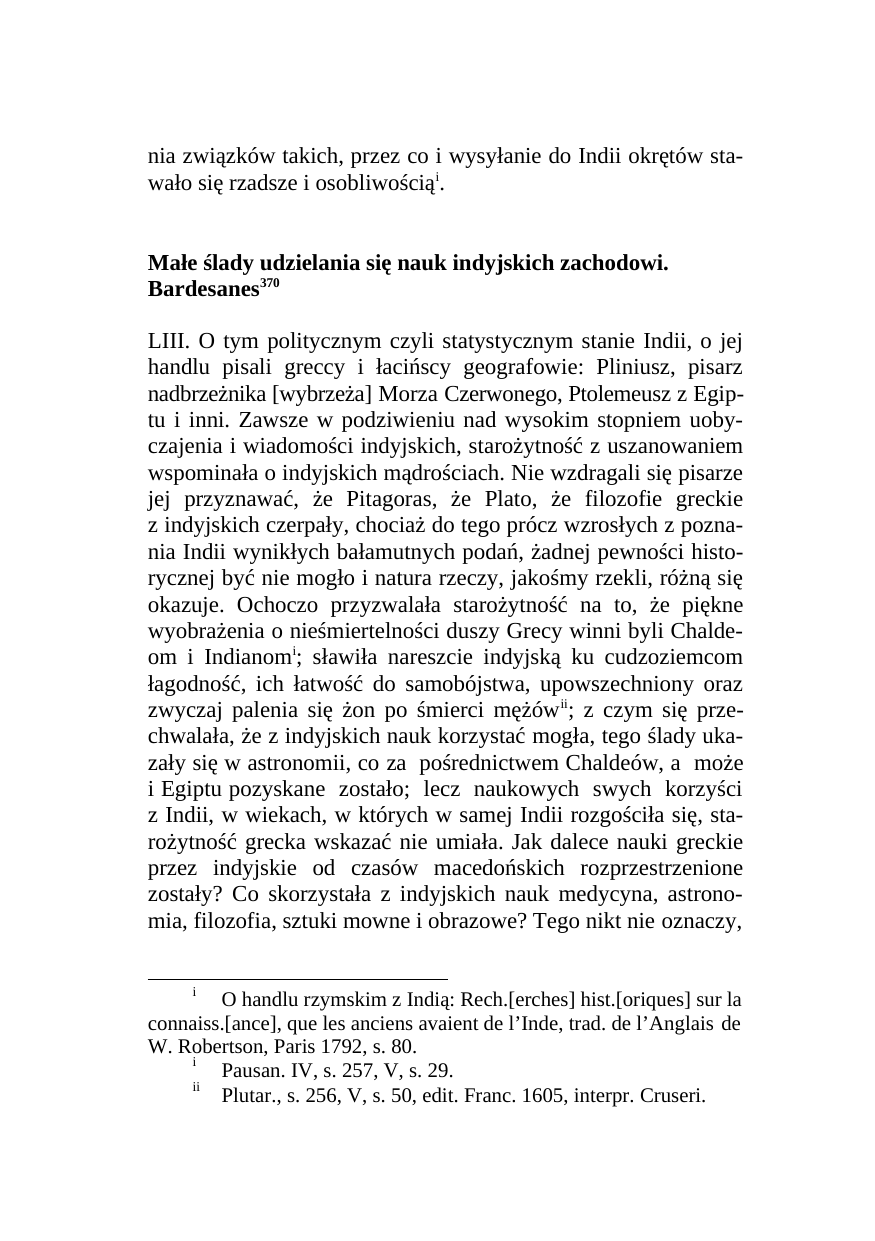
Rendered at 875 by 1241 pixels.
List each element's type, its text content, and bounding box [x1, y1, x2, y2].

text ii Plutar., s. 256, V, s. 50, edit. Franc. 1605, interpr. Cruseri. [192, 1082, 868, 1107]
text LIII. O tym politycznym czyli statystycznym stanie Indii, o jej handlu pisali greccy i łacińscy geografowie: Pliniusz, pisarz nadbrzeżnika [wybrzeża] Morza Czerwonego, Ptolemeusz z Egip- tu i inni. Zawsze w podziwieniu nad wysokim stopniem uoby- czajenia i wiadomości indyjskich, starożytność z uszanowaniem wspominała o indyjskich mądrościach. Nie wzdragali się pisarze jej przyznawać, że Pitagoras, że Plato, że filozofie greckie z indyjskich czerpały, chociaż do tego prócz wzrosłych z pozna- nia Indii wynikłych bałamutnych podań, żadnej pewności histo- rycznej być nie mogło i natura rzeczy, jakośmy rzekli, różną się okazuje. Ochoczo przyzwalała starożytność na to, że piękne wyobrażenia o nieśmiertelności duszy Grecy winni byli Chalde- om i Indianomi; sławiła nareszcie indyjską ku cudzoziemcom łagodność, ich łatwość do samobójstwa, upowszechniony oraz zwyczaj palenia się żon po śmierci mężówii; z czym się prze- chwalała, że z indyjskich nauk korzystać mogła, tego ślady uka- zały się w astronomii, co za pośrednictwem Chaldeów, a może i Egiptu pozyskane zostało; lecz naukowych swych korzyści z Indii, w wiekach, w których w samej Indii rozgościła się, sta- rożytność grecka wskazać nie umiała. Jak dalece nauki greckie przez indyjskie od czasów macedońskich rozprzestrzenione zostały? Co skorzystała z indyjskich nauk medycyna, astrono- mia, filozofia, sztuki mowne i obrazowe? Tego nikt nie oznaczy, [148, 327, 744, 933]
text nia związków takich, przez co i wysyłanie do Indii okrętów sta- wało się rzadsze i osobliwościąi. [148, 142, 744, 195]
text i O handlu rzymskim z Indią: Rech.[erches] hist.[oriques] sur la connaiss.[ance], que les anciens avaient de l’Inde, trad. de l’Anglais de [148, 978, 743, 1035]
text W. Robertson, Paris 1792, s. 80. [148, 1035, 868, 1058]
text i Pausan. IV, s. 257, V, s. 29. [192, 1058, 868, 1082]
subtitle Małe ślady udzielania się nauk indyjskich zachodowi. Bardesanes370 [148, 248, 670, 301]
